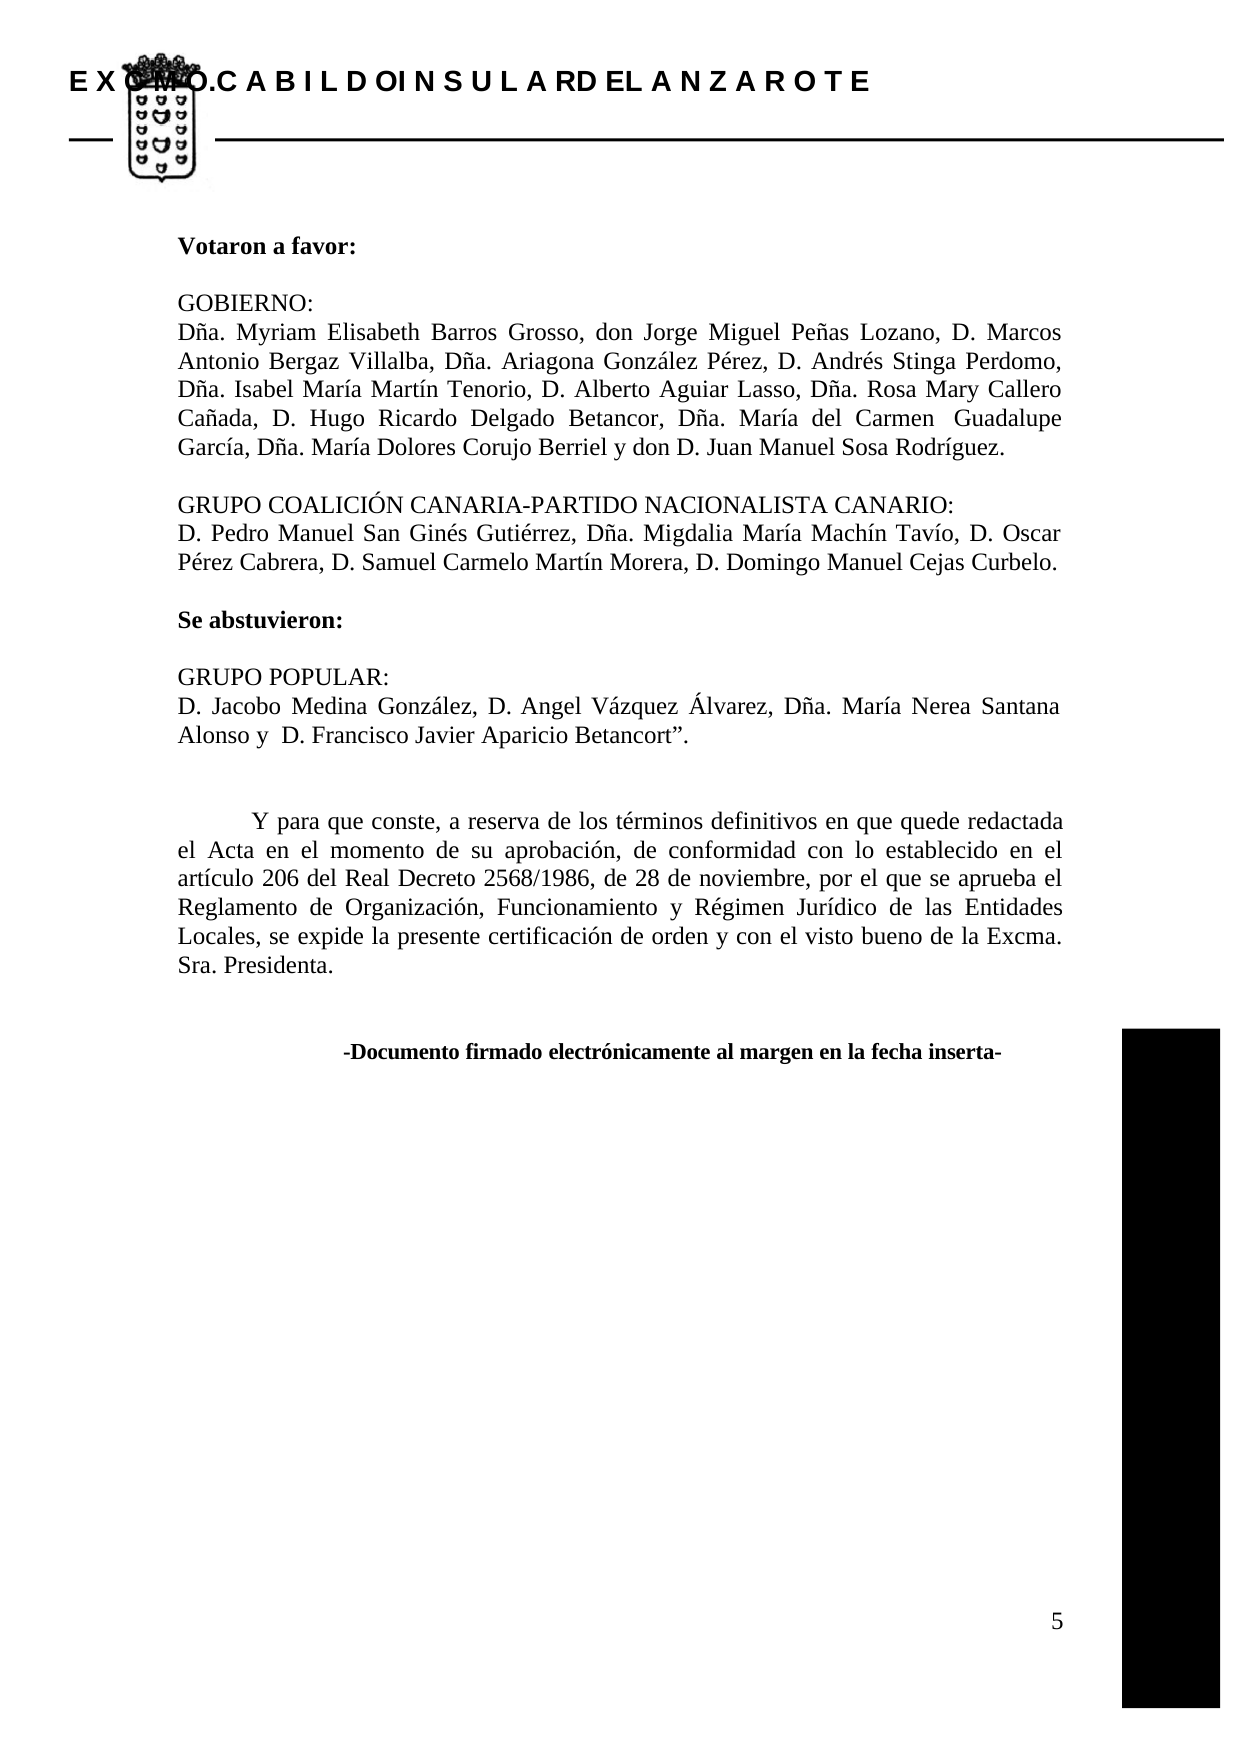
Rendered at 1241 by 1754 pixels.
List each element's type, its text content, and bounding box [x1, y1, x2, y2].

text GOBIERNO: [177, 288, 1217, 317]
text GRUPO COALICIÓN CANARIA-PARTIDO NACIONALISTA CANARIO: [177, 490, 1217, 518]
text D. Jacobo Medina González, D. Angel Vázquez Álvarez, Dña. María Nerea Santana Alonso y D. Francisco Javier Aparicio Betancort”. [177, 691, 1130, 748]
subtitle Se abstuvieron: [177, 605, 1217, 633]
text Y para que conste, a reserva de los términos definitivos en que quede redactada el Acta en el momento de su aprobación, de conformidad con lo establecido en el artículo 206 del Real Decreto 2568/1986, de 28 de noviembre, por el que se aprueba el Reglamento de Organización, Funcionamiento y Régimen Jurídico de las Entidades Locales, se expide la presente certificación de orden y con el visto bueno de la Excma. Sra. Presidenta. [177, 806, 1063, 978]
text Dña. Myriam Elisabeth Barros Grosso, don Jorge Miguel Peñas Lozano, D. Marcos Antonio Bergaz Villalba, Dña. Ariagona González Pérez, D. Andrés Stinga Perdomo, Dña. Isabel María Martín Tenorio, D. Alberto Aguiar Lasso, Dña. Rosa Mary Callero Cañada, D. Hugo Ricardo Delgado Betancor, Dña. María del Carmen Guadalupe García, Dña. María Dolores Corujo Berriel y don D. Juan Manuel Sosa Rodríguez. [177, 317, 1063, 461]
picture [113, 37, 215, 192]
text D. Pedro Manuel San Ginés Gutiérrez, Dña. Migdalia María Machín Tavío, D. Oscar Pérez Cabrera, D. Samuel Carmelo Martín Morera, D. Domingo Manuel Cejas Curbelo. [177, 518, 1114, 576]
text -Documento firmado electrónicamente al margen en la fecha inserta- [343, 1038, 1122, 1064]
text GRUPO POPULAR: [177, 662, 1217, 691]
subtitle Votaron a favor: [177, 231, 1217, 259]
